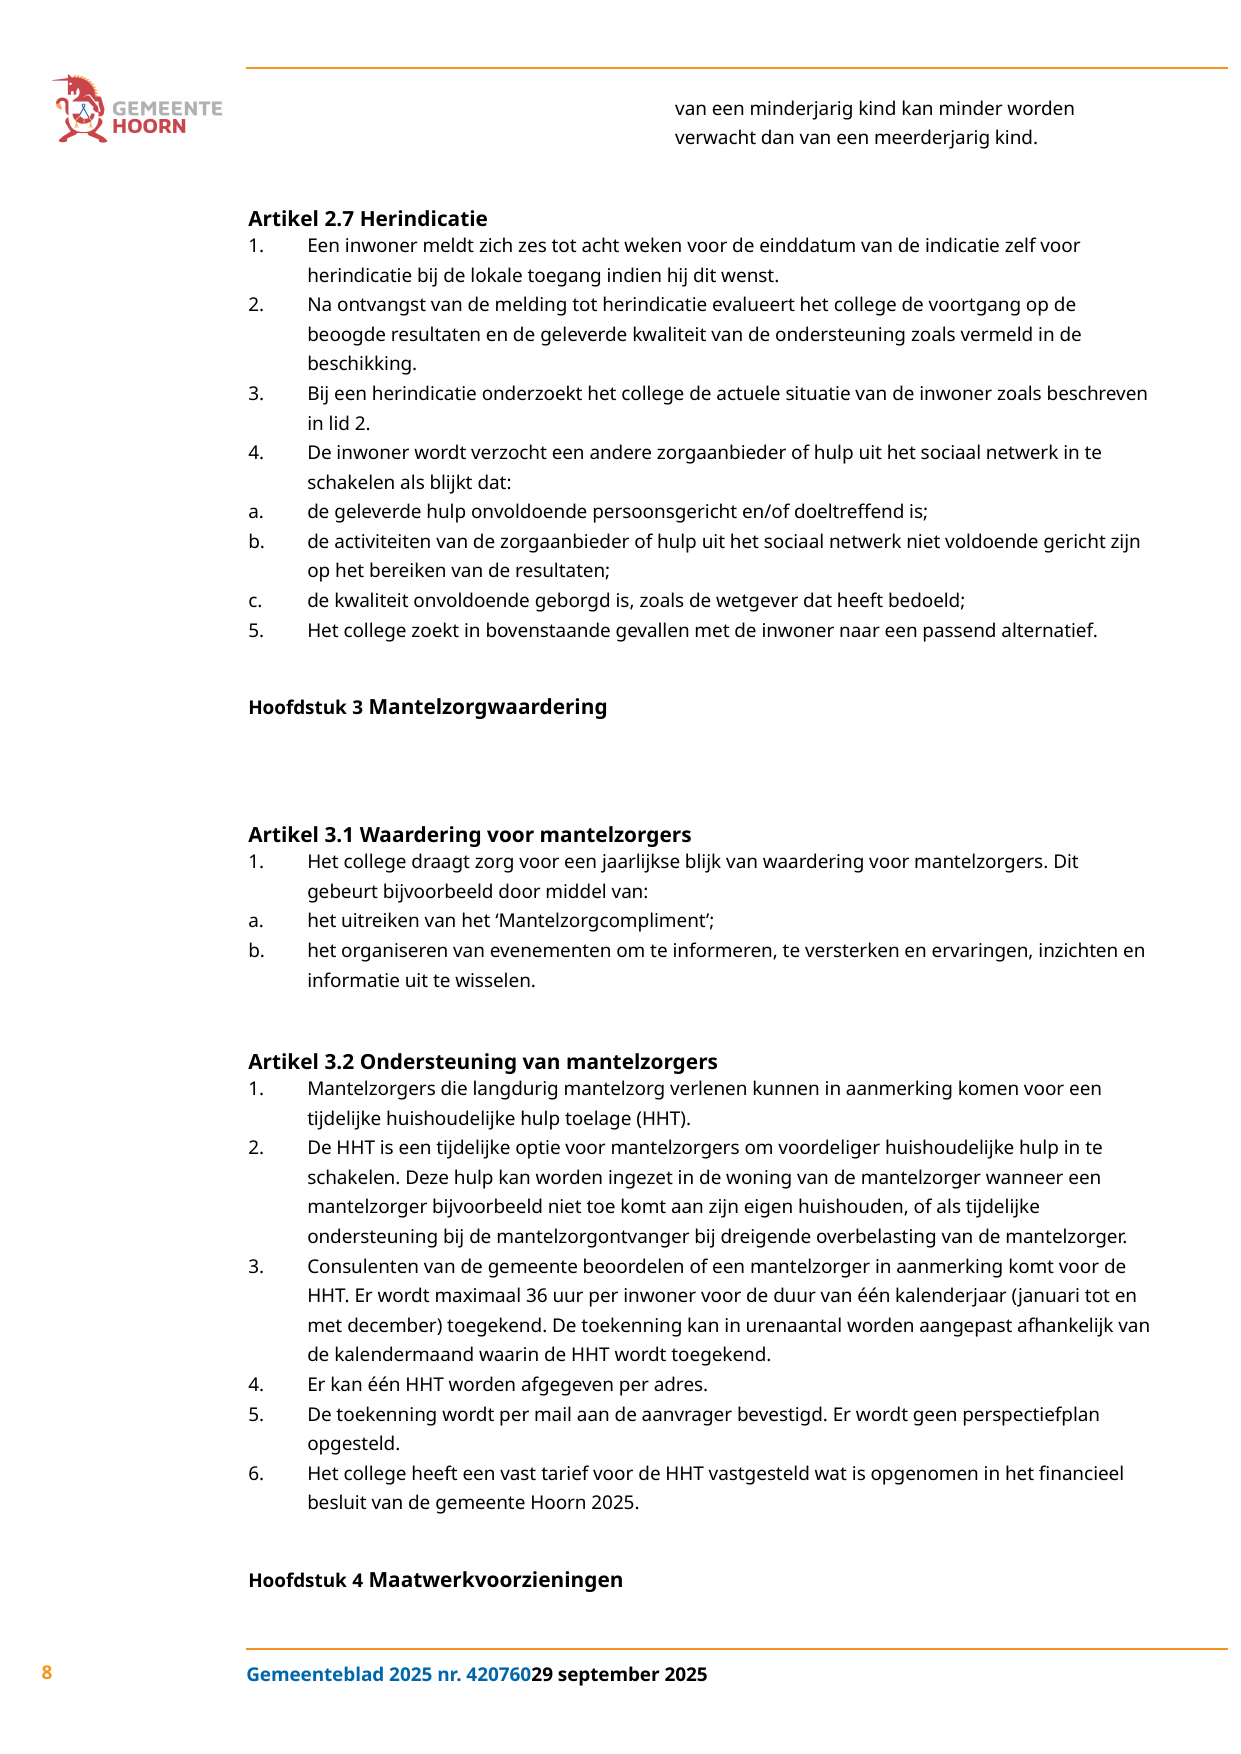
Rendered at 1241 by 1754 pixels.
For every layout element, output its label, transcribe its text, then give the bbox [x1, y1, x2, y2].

list het uitreiken van het ‘Mantelzorgcompliment’; [248, 908, 1152, 933]
text Artikel 2.7 Herindicatie [248, 204, 1152, 232]
list Bij een herindicatie onderzoekt het college de actuele situatie van de inwoner zoals beschreven in lid 2. [248, 380, 1152, 435]
list De HHT is een tijdelijke optie voor mantelzorgers om voordeliger huishoudelijke hulp in te schakelen. Deze hulp kan worden ingezet in de woning van de mantelzorger wanneer een mantelzorger bijvoorbeeld niet toe komt aan zijn eigen huishouden, of als tijdelijke ondersteuning bij de mantelzorgontvanger bij dreigende overbelasting van de mantelzorger. [248, 1134, 1152, 1249]
list het organiseren van evenementen om te informeren, te versterken en ervaringen, inzichten en informatie uit te wisselen. [248, 937, 1152, 993]
list Mantelzorgers die langdurig mantelzorg verlenen kunnen in aanmerking komen voor een tijdelijke huishoudelijke hulp toelage (HHT). [248, 1075, 1152, 1131]
table_cell van een minderjarig kind kan minder worden verwacht dan van een meerderjarig kind. [675, 95, 1152, 150]
table_cell [390, 95, 533, 150]
list Een inwoner meldt zich zes tot acht weken voor de einddatum van de indicatie zelf voor herindicatie bij de lokale toegang indien hij dit wenst. [248, 232, 1152, 287]
list de kwaliteit onvoldoende geborgd is, zoals de wetgever dat heeft bedoeld; [248, 587, 1152, 613]
list Er kan één HHT worden afgegeven per adres. [248, 1371, 1152, 1397]
picture [41, 47, 231, 172]
list Het college heeft een vast tarief voor de HHT vastgesteld wat is opgenomen in het financieel besluit van de gemeente Hoorn 2025. [248, 1460, 1152, 1515]
text Hoofdstuk 3 Mantelzorgwaardering [248, 692, 1152, 720]
table_cell [248, 95, 390, 150]
table_cell [533, 95, 675, 150]
list Het college draagt zorg voor een jaarlijkse blijk van waardering voor mantelzorgers. Dit gebeurt bijvoorbeeld door middel van: [248, 848, 1152, 904]
list de activiteiten van de zorgaanbieder of hulp uit het sociaal netwerk niet voldoende gericht zijn op het bereiken van de resultaten; [248, 528, 1152, 583]
text Artikel 3.2 Ondersteuning van mantelzorgers [248, 1047, 1152, 1075]
list de geleverde hulp onvoldoende persoonsgericht en/of doeltreffend is; [248, 498, 1152, 524]
list De inwoner wordt verzocht een andere zorgaanbieder of hulp uit het sociaal netwerk in te schakelen als blijkt dat: [248, 439, 1152, 494]
list Na ontvangst van de melding tot herindicatie evalueert het college de voortgang op de beoogde resultaten en de geleverde kwaliteit van de ondersteuning zoals vermeld in de beschikking. [248, 291, 1152, 376]
list De toekenning wordt per mail aan de aanvrager bevestigd. Er wordt geen perspectiefplan opgesteld. [248, 1401, 1152, 1456]
list Het college zoekt in bovenstaande gevallen met de inwoner naar een passend alternatief. [248, 617, 1152, 642]
text Hoofdstuk 4 Maatwerkvoorzieningen [248, 1565, 1152, 1593]
list Consulenten van de gemeente beoordelen of een mantelzorger in aanmerking komt voor de HHT. Er wordt maximaal 36 uur per inwoner voor de duur van één kalenderjaar (januari tot en met december) toegekend. De toekenning kan in urenaantal worden aangepast afhankelijk van de kalendermaand waarin de HHT wordt toegekend. [248, 1253, 1152, 1367]
text Artikel 3.1 Waardering voor mantelzorgers [248, 820, 1152, 848]
